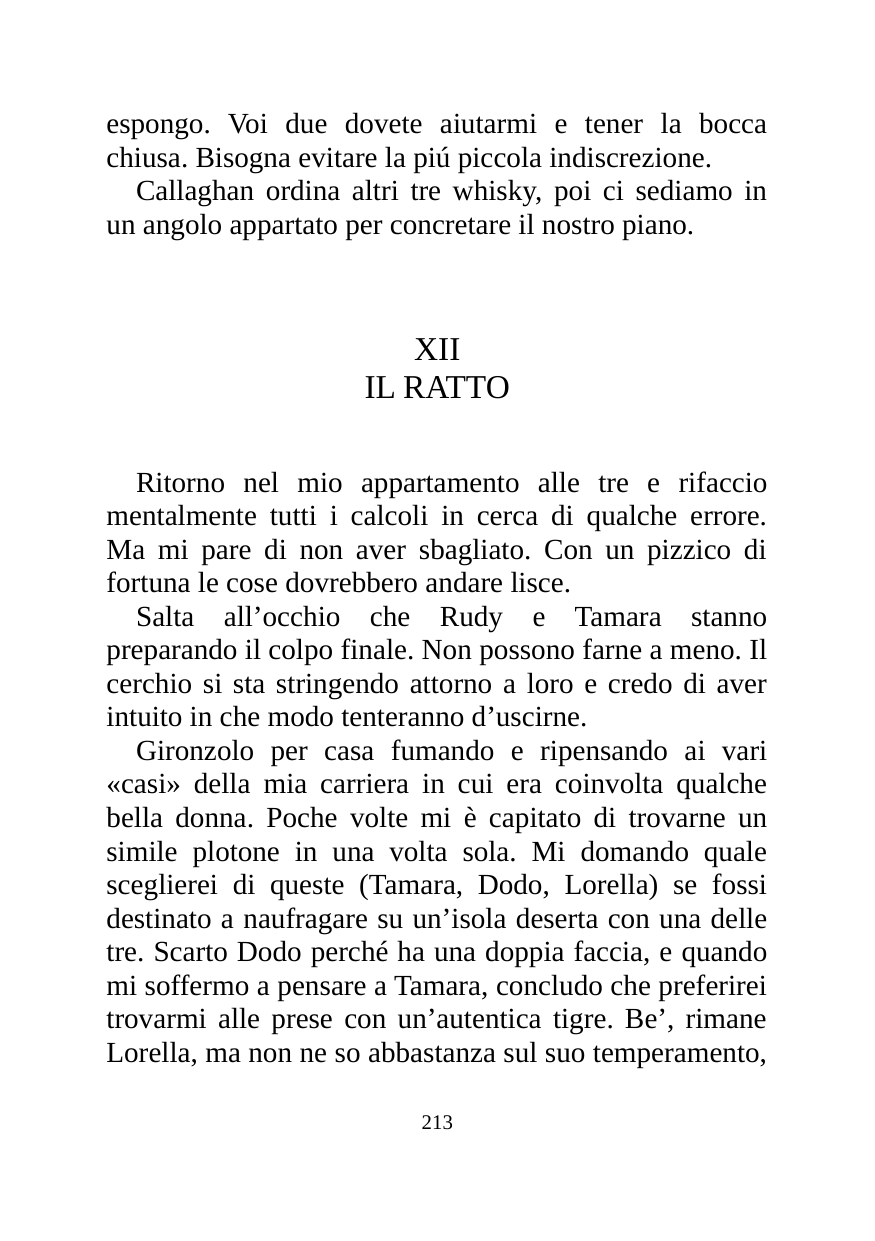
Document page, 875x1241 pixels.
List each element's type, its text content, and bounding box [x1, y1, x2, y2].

text Salta all’occhio che Rudy e Tamara stanno preparando il colpo finale. Non possono farne a meno. Il cerchio si sta stringendo attorno a loro e credo di aver intuito in che modo tenteranno d’uscirne. [106, 599, 768, 733]
text Callaghan ordina altri tre whisky, poi ci sediamo in un angolo appartato per concretare il nostro piano. [106, 173, 768, 240]
subtitle XII IL RATTO [106, 329, 768, 406]
text Gironzolo per casa fumando e ripensando ai vari «casi» della mia carriera in cui era coinvolta qualche bella donna. Poche volte mi è capitato di trovarne un simile plotone in una volta sola. Mi domando quale sceglierei di queste (Tamara, Dodo, Lorella) se fossi destinato a naufragare su un’isola deserta con una delle tre. Scarto Dodo perché ha una doppia faccia, e quando mi soffermo a pensare a Tamara, concludo che preferirei trovarmi alle prese con un’autentica tigre. Be’, rimane Lorella, ma non ne so abbastanza sul suo temperamento, [106, 733, 768, 1068]
text Ritorno nel mio appartamento alle tre e rifaccio mentalmente tutti i calcoli in cerca di qualche errore. Ma mi pare di non aver sbagliato. Con un pizzico di fortuna le cose dovrebbero andare lisce. [106, 465, 768, 599]
text espongo. Voi due dovete aiutarmi e tener la bocca chiusa. Bisogna evitare la piú piccola indiscrezione. [106, 106, 768, 173]
